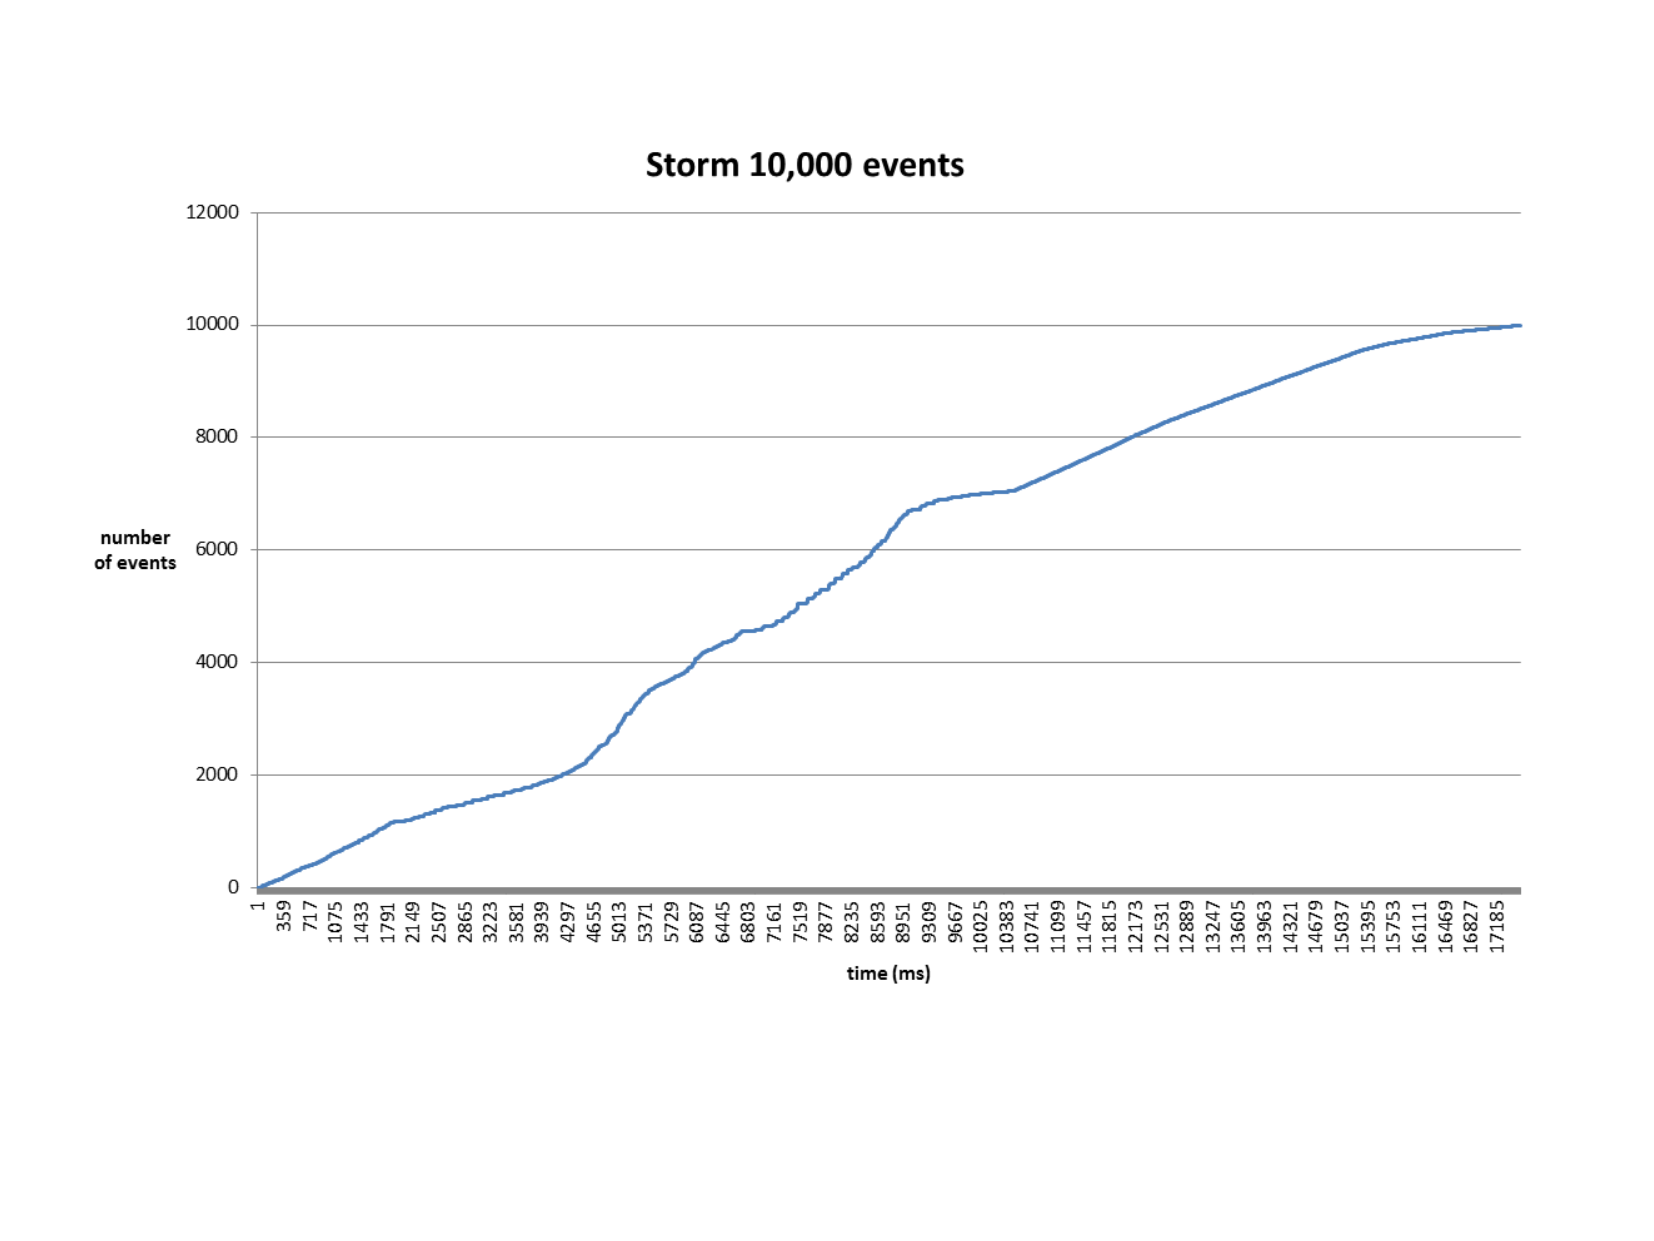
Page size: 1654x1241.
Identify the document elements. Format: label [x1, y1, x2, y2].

picture [73, 131, 1540, 1005]
